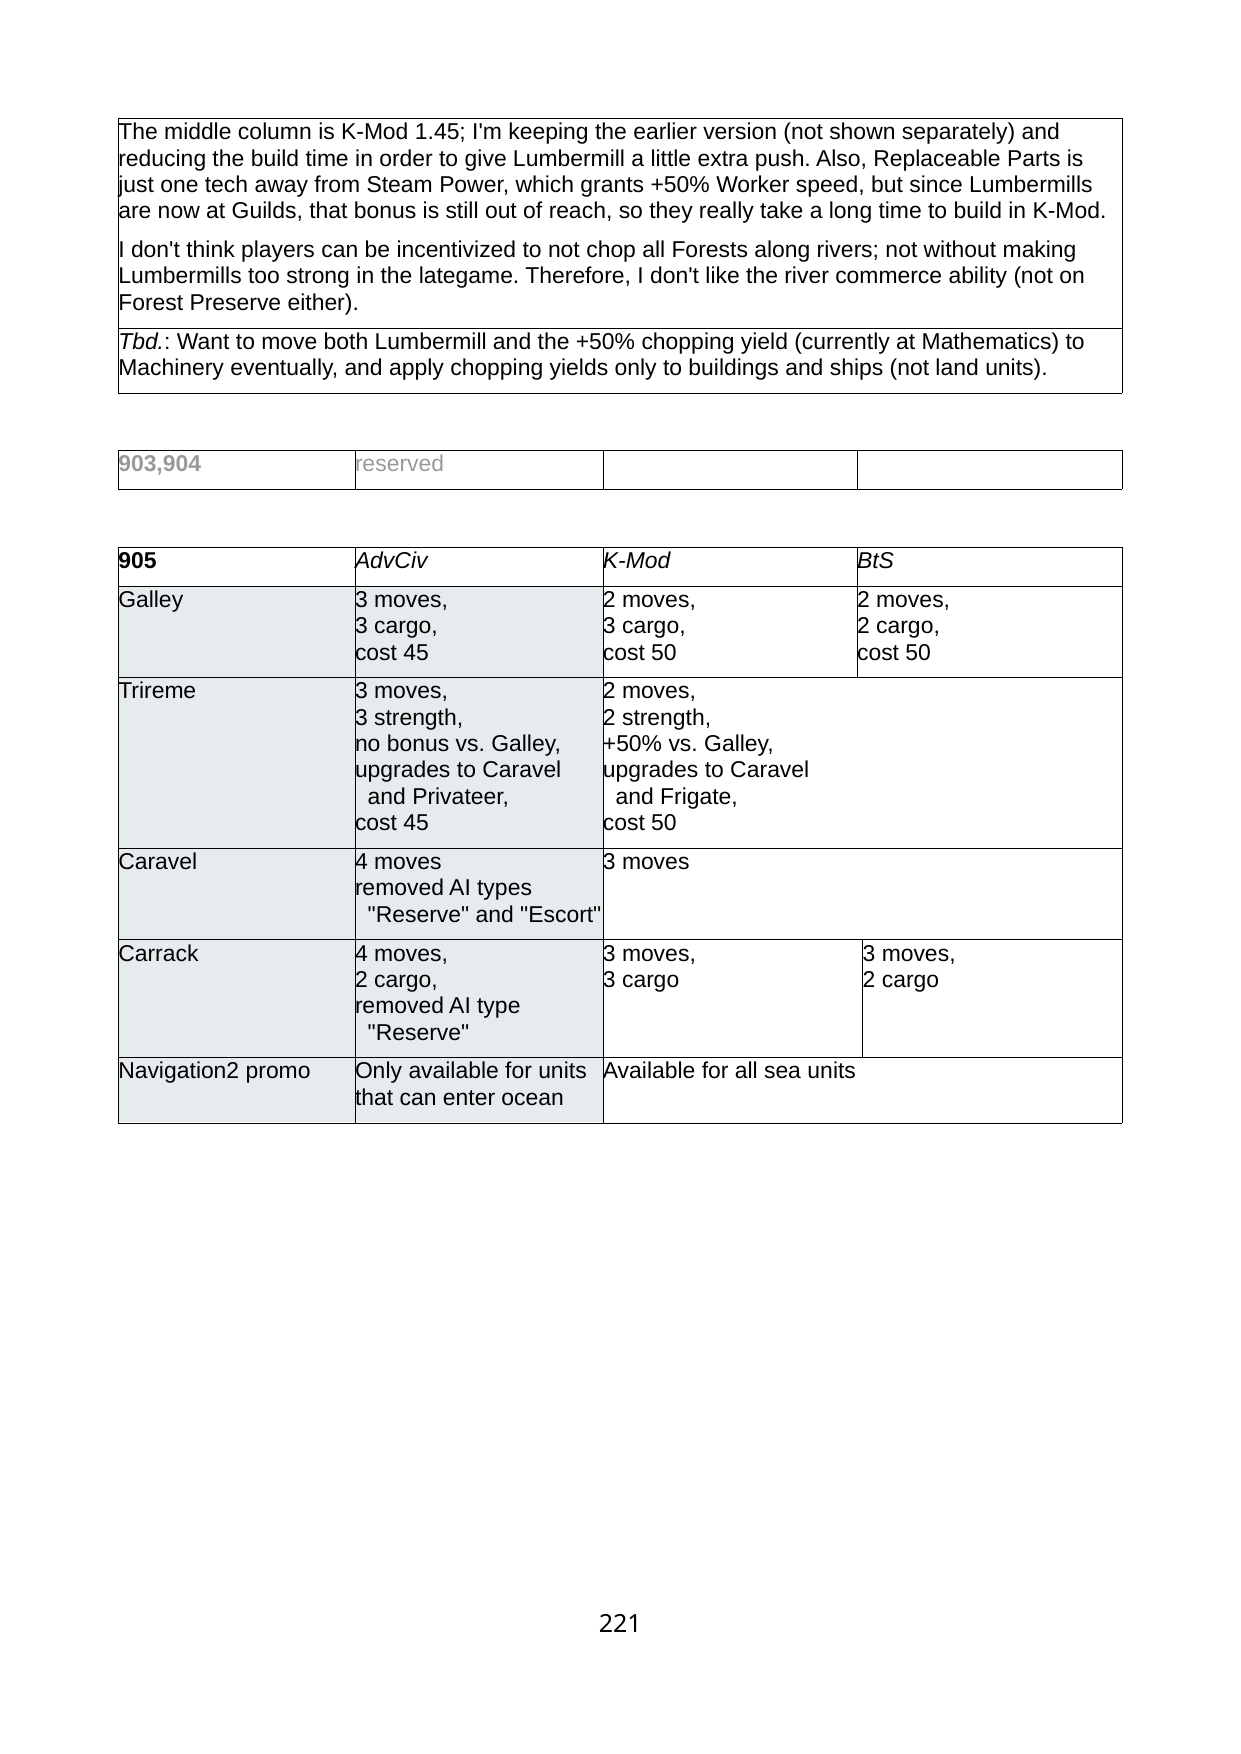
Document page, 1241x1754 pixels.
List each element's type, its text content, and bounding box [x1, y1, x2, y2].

table_header [604, 451, 857, 489]
table_cell Tbd.: Want to move both Lumbermill and the +50% chopping yield (currently at Mathematics) to Machinery eventually, and apply chopping yields only to buildings and ships (not land units). [119, 329, 1122, 393]
table_cell Only available for units that can enter ocean [356, 1058, 603, 1122]
table_cell 2 moves, 3 cargo, cost 50 [604, 587, 857, 677]
table_header reserved [356, 451, 603, 489]
table_cell 3 moves [604, 849, 1122, 939]
table_cell Available for all sea units [604, 1058, 1122, 1122]
table_cell 4 moves, 2 cargo, removed AI type "Reserve" [356, 940, 603, 1057]
table_header [858, 451, 1122, 489]
table_header AdvCiv [356, 548, 603, 586]
table_cell 2 moves, 2 strength, +50% vs. Galley, upgrades to Caravel and Frigate, cost 50 [604, 678, 1122, 848]
table_cell 3 moves, 3 cargo, cost 45 [356, 587, 603, 677]
table_cell Caravel [119, 849, 355, 939]
table_header 903,904 [119, 451, 355, 489]
table_cell Trireme [119, 678, 355, 848]
table_cell Navigation2 promo [119, 1058, 355, 1122]
table_cell 3 moves, 3 cargo [604, 940, 862, 1057]
table_cell Galley [119, 587, 355, 677]
table_cell 2 moves, 2 cargo, cost 50 [858, 587, 1122, 677]
table_cell 3 moves, 3 strength, no bonus vs. Galley, upgrades to Caravel and Privateer, cost 45 [356, 678, 603, 848]
table_cell Carrack [119, 940, 355, 1057]
table_cell 4 moves removed AI types "Reserve" and "Escort" [356, 849, 603, 939]
table_header 905 [119, 548, 355, 586]
table_header K-Mod [604, 548, 857, 586]
table_cell 3 moves, 2 cargo [863, 940, 1122, 1057]
table_cell The middle column is K-Mod 1.45; I'm keeping the earlier version (not shown separately) and reducing the build time in order to give Lumbermill a little extra push. Also, Replaceable Parts is just one tech away from Steam Power, which grants +50% Worker speed, but since Lumbermills are now at Guilds, that bonus is still out of reach, so they really take a long time to build in K-Mod. I don't think players can be incentivized to not chop all Forests along rivers; not without making Lumbermills too strong in the lategame. Therefore, I don't like the river commerce ability (not on Forest Preserve either). [119, 119, 1122, 327]
table_header BtS [858, 548, 1122, 586]
